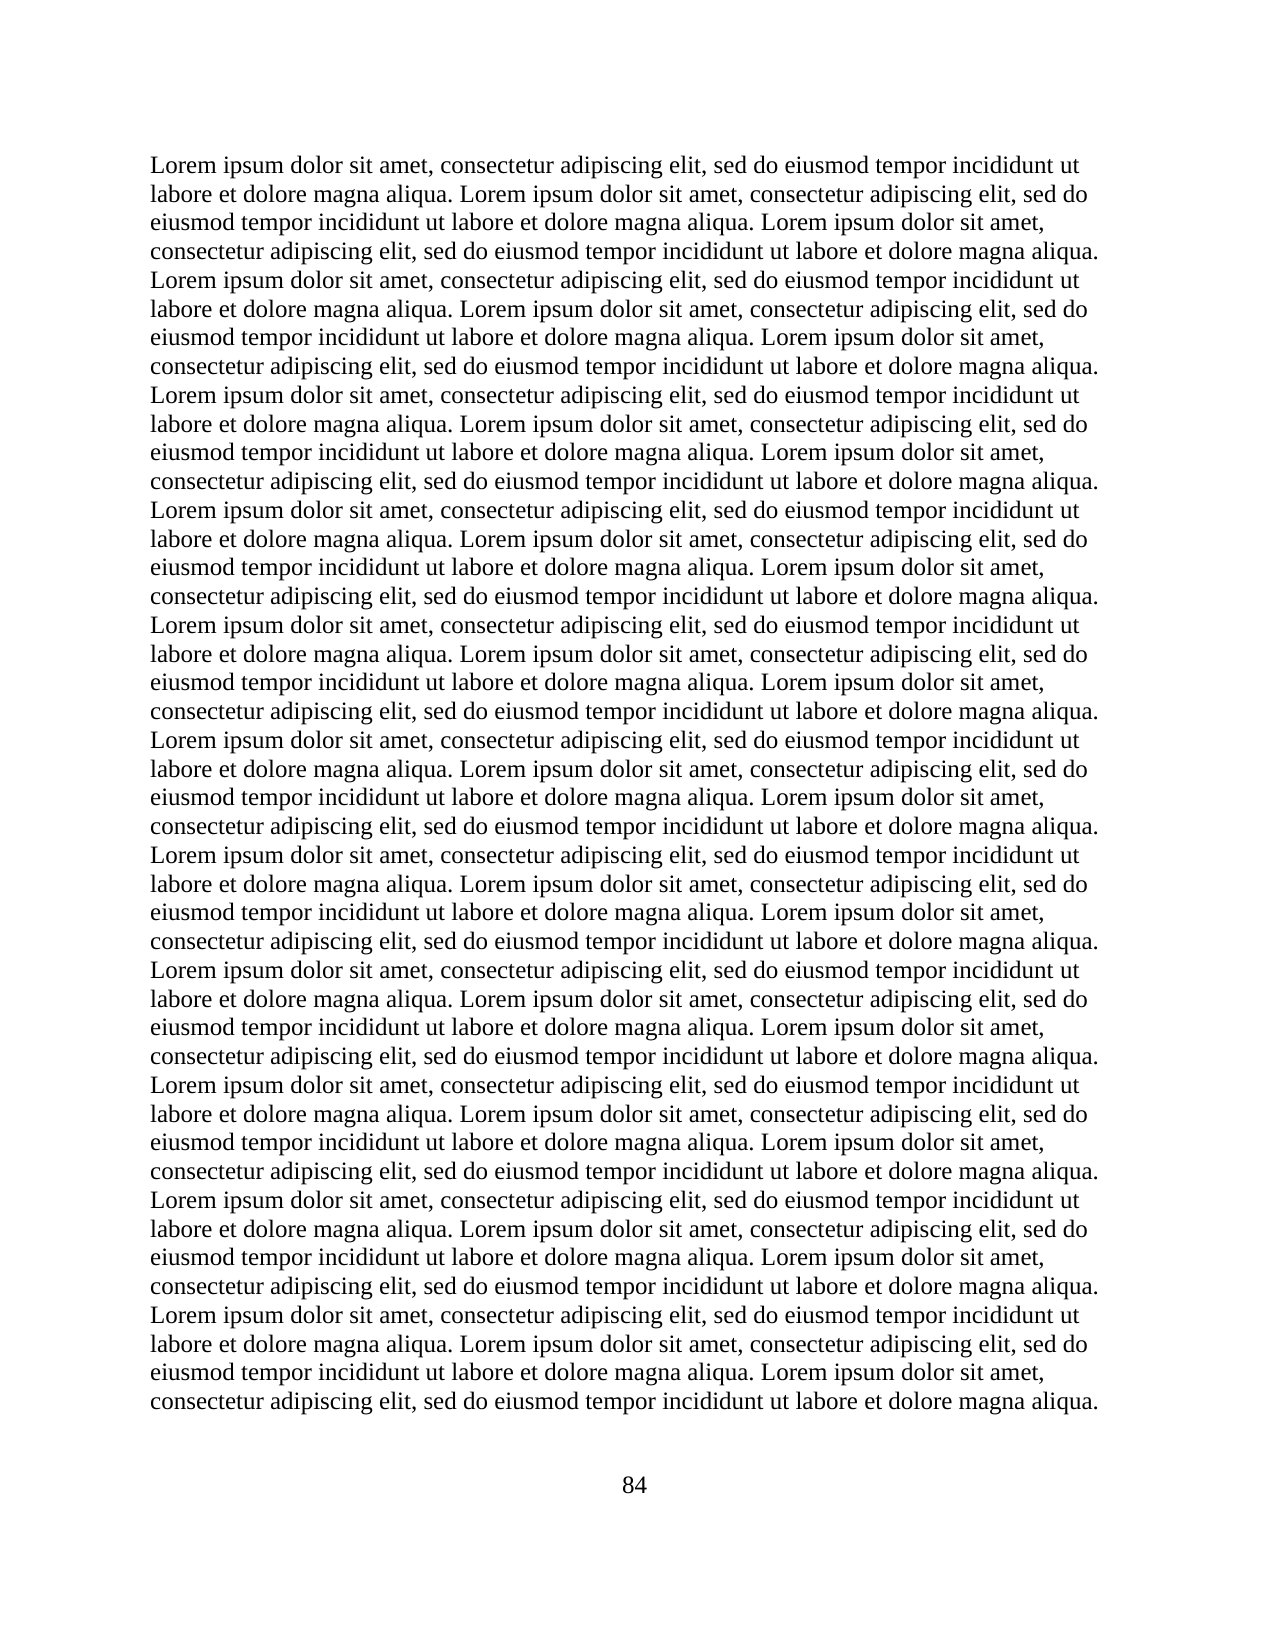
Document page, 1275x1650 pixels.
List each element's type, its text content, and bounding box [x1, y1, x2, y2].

text Lorem ipsum dolor sit amet, consectetur adipiscing elit, sed do eiusmod tempor incididunt ut labore et dolore magna aliqua. Lorem ipsum dolor sit amet, consectetur adipiscing elit, sed do eiusmod tempor incididunt ut labore et dolore magna aliqua. Lorem ipsum dolor sit amet, consectetur adipiscing elit, sed do eiusmod tempor incididunt ut labore et dolore magna aliqua. Lorem ipsum dolor sit amet, consectetur adipiscing elit, sed do eiusmod tempor incididunt ut labore et dolore magna aliqua. Lorem ipsum dolor sit amet, consectetur adipiscing elit, sed do eiusmod tempor incididunt ut labore et dolore magna aliqua. Lorem ipsum dolor sit amet, consectetur adipiscing elit, sed do eiusmod tempor incididunt ut labore et dolore magna aliqua. Lorem ipsum dolor sit amet, consectetur adipiscing elit, sed do eiusmod tempor incididunt ut labore et dolore magna aliqua. Lorem ipsum dolor sit amet, consectetur adipiscing elit, sed do eiusmod tempor incididunt ut labore et dolore magna aliqua. Lorem ipsum dolor sit amet, consectetur adipiscing elit, sed do eiusmod tempor incididunt ut labore et dolore magna aliqua. Lorem ipsum dolor sit amet, consectetur adipiscing elit, sed do eiusmod tempor incididunt ut labore et dolore magna aliqua. Lorem ipsum dolor sit amet, consectetur adipiscing elit, sed do eiusmod tempor incididunt ut labore et dolore magna aliqua. Lorem ipsum dolor sit amet, consectetur adipiscing elit, sed do eiusmod tempor incididunt ut labore et dolore magna aliqua. Lorem ipsum dolor sit amet, consectetur adipiscing elit, sed do eiusmod tempor incididunt ut labore et dolore magna aliqua. Lorem ipsum dolor sit amet, consectetur adipiscing elit, sed do eiusmod tempor incididunt ut labore et dolore magna aliqua. Lorem ipsum dolor sit amet, consectetur adipiscing elit, sed do eiusmod tempor incididunt ut labore et dolore magna aliqua. Lorem ipsum dolor sit amet, consectetur adipiscing elit, sed do eiusmod tempor incididunt ut labore et dolore magna aliqua. Lorem ipsum dolor sit amet, consectetur adipiscing elit, sed do eiusmod tempor incididunt ut labore et dolore magna aliqua. Lorem ipsum dolor sit amet, consectetur adipiscing elit, sed do eiusmod tempor incididunt ut labore et dolore magna aliqua. Lorem ipsum dolor sit amet, consectetur adipiscing elit, sed do eiusmod tempor incididunt ut labore et dolore magna aliqua. Lorem ipsum dolor sit amet, consectetur adipiscing elit, sed do eiusmod tempor incididunt ut labore et dolore magna aliqua. Lorem ipsum dolor sit amet, consectetur adipiscing elit, sed do eiusmod tempor incididunt ut labore et dolore magna aliqua. Lorem ipsum dolor sit amet, consectetur adipiscing elit, sed do eiusmod tempor incididunt ut labore et dolore magna aliqua. Lorem ipsum dolor sit amet, consectetur adipiscing elit, sed do eiusmod tempor incididunt ut labore et dolore magna aliqua. Lorem ipsum dolor sit amet, consectetur adipiscing elit, sed do eiusmod tempor incididunt ut labore et dolore magna aliqua. Lorem ipsum dolor sit amet, consectetur adipiscing elit, sed do eiusmod tempor incididunt ut labore et dolore magna aliqua. Lorem ipsum dolor sit amet, consectetur adipiscing elit, sed do eiusmod tempor incididunt ut labore et dolore magna aliqua. Lorem ipsum dolor sit amet, consectetur adipiscing elit, sed do eiusmod tempor incididunt ut labore et dolore magna aliqua. Lorem ipsum dolor sit amet, consectetur adipiscing elit, sed do eiusmod tempor incididunt ut labore et dolore magna aliqua. Lorem ipsum dolor sit amet, consectetur adipiscing elit, sed do eiusmod tempor incididunt ut labore et dolore magna aliqua. Lorem ipsum dolor sit amet, consectetur adipiscing elit, sed do eiusmod tempor incididunt ut labore et dolore magna aliqua. Lorem ipsum dolor sit amet, consectetur adipiscing elit, sed do eiusmod tempor incididunt ut labore et dolore magna aliqua. Lorem ipsum dolor sit amet, consectetur adipiscing elit, sed do eiusmod tempor incididunt ut labore et dolore magna aliqua. Lorem ipsum dolor sit amet, consectetur adipiscing elit, sed do eiusmod tempor incididunt ut labore et dolore magna aliqua. [150, 150, 1125, 1415]
